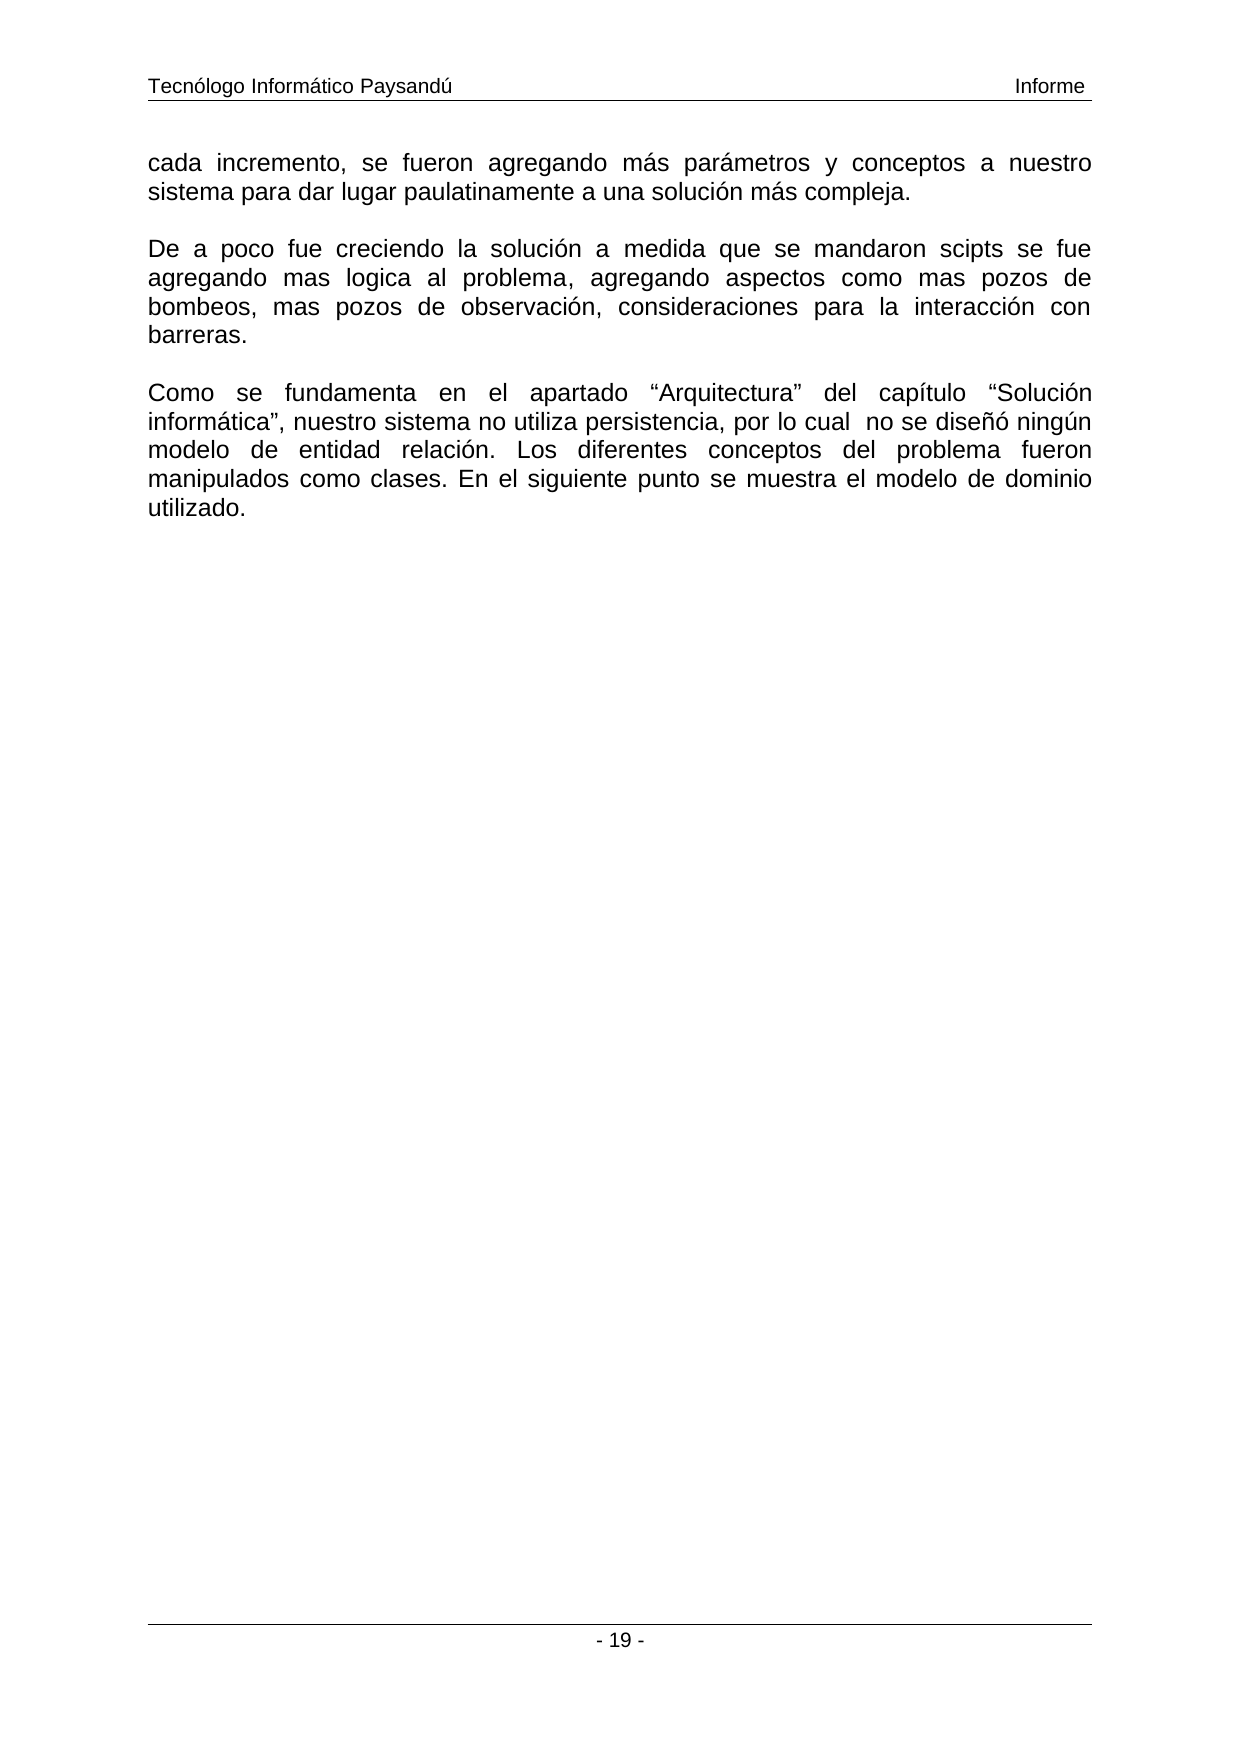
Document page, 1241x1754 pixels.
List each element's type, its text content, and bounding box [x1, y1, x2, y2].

text cada incremento, se fueron agregando más parámetros y conceptos a nuestro sistema para dar lugar paulatinamente a una solución más compleja. [148, 148, 1092, 205]
text Como se fundamenta en el apartado “Arquitectura” del capítulo “Solución informática”, nuestro sistema no utiliza persistencia, por lo cual no se diseñó ningún modelo de entidad relación. Los diferentes conceptos del problema fueron manipulados como clases. En el siguiente punto se muestra el modelo de dominio utilizado. [148, 378, 1092, 521]
text De a poco fue creciendo la solución a medida que se mandaron scipts se fue agregando mas logica al problema, agregando aspectos como mas pozos de bombeos, mas pozos de observación, consideraciones para la interacción con barreras. [148, 234, 1092, 349]
